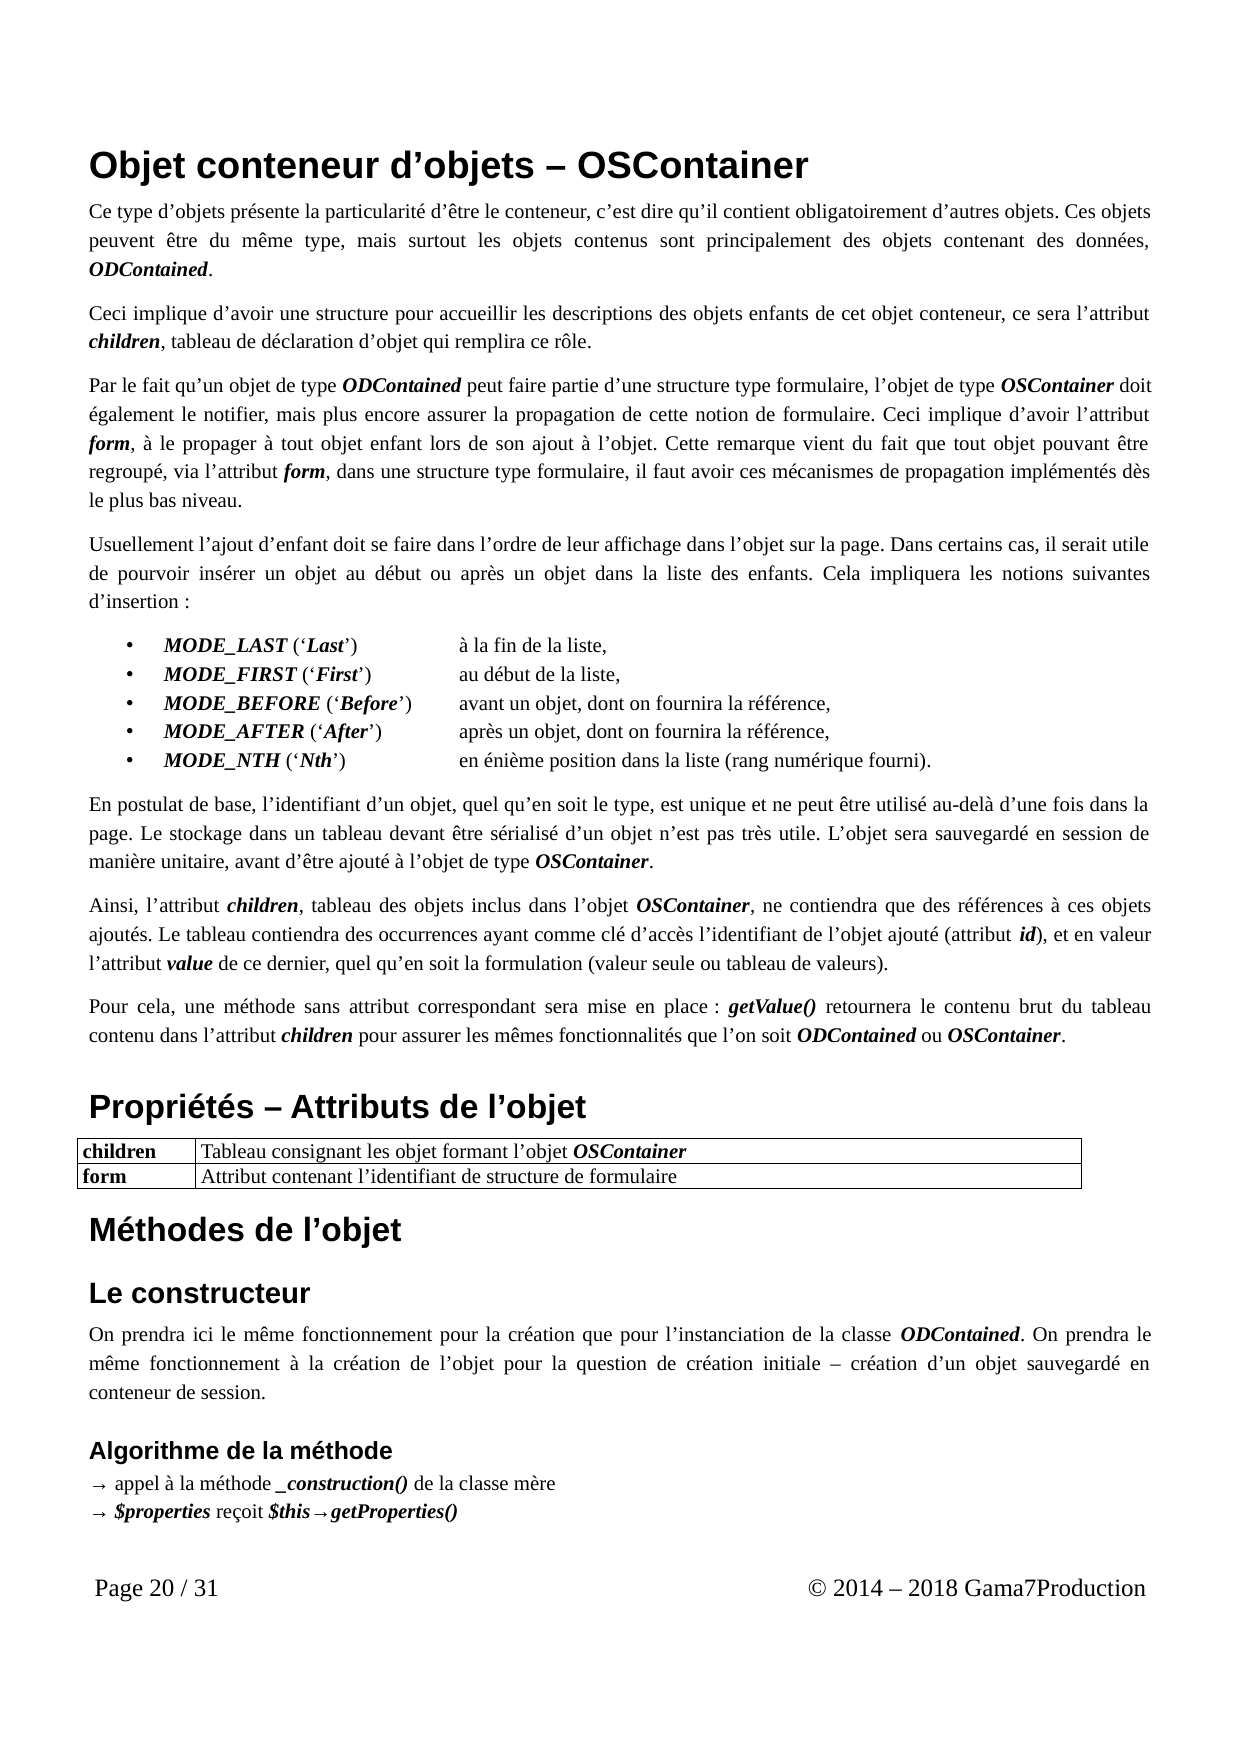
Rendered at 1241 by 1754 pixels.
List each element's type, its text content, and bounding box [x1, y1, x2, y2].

text En postulat de base, l’identifiant d’un objet, quel qu’en soit le type, est unique et ne peut être utilisé au-delà d’une fois dans la page. Le stockage dans un tableau devant être sérialisé d’un objet n’est pas très utile. L’objet sera sauvegardé en session de manière unitaire, avant d’être ajouté à l’objet de type OSContainer. [88, 792, 1152, 873]
text → $properties reçoit $this→getProperties() [88, 1499, 1152, 1523]
subtitle Objet conteneur d’objets – OSContainer [88, 143, 1152, 187]
subtitle Le constructeur [88, 1276, 1152, 1310]
text Pour cela, une méthode sans attribut correspondant sera mise en place : getValue() retournera le contenu brut du tableau contenu dans l’attribut children pour assurer les mêmes fonctionnalités que l’on soit ODContained ou OSContainer. [88, 994, 1152, 1047]
text Ceci implique d’avoir une structure pour accueillir les descriptions des objets enfants de cet objet conteneur, ce sera l’attribut children, tableau de déclaration d’objet qui remplira ce rôle. [88, 300, 1152, 353]
text Usuellement l’ajout d’enfant doit se faire dans l’ordre de leur affichage dans l’objet sur la page. Dans certains cas, il serait utile de pourvoir insérer un objet au début ou après un objet dans la liste des enfants. Cela impliquera les notions suivantes d’insertion : [88, 532, 1152, 613]
text → appel à la méthode _construction() de la classe mère [88, 1471, 1152, 1495]
table_cell form [78, 1164, 195, 1188]
table_header Tableau consignant les objet formant l’objet OSContainer [196, 1139, 1081, 1163]
text Ainsi, l’attribut children, tableau des objets inclus dans l’objet OSContainer, ne contiendra que des références à ces objets ajoutés. Le tableau contiendra des occurrences ayant comme clé d’accès l’identifiant de l’objet ajouté (attribut id), et en valeur l’attribut value de ce dernier, quel qu’en soit la formulation (valeur seule ou tableau de valeurs). [88, 893, 1152, 974]
list MODE_FIRST (‘First’) au début de la liste, [126, 662, 1152, 686]
text Par le fait qu’un objet de type ODContained peut faire partie d’une structure type formulaire, l’objet de type OSContainer doit également le notifier, mais plus encore assurer la propagation de cette notion de formulaire. Ceci implique d’avoir l’attribut form, à le propager à tout objet enfant lors de son ajout à l’objet. Cette remarque vient du fait que tout objet pouvant être regroupé, via l’attribut form, dans une structure type formulaire, il faut avoir ces mécanismes de propagation implémentés dès le plus bas niveau. [88, 373, 1152, 512]
text Ce type d’objets présente la particularité d’être le conteneur, c’est dire qu’il contient obligatoirement d’autres objets. Ces objets peuvent être du même type, mais surtout les objets contenus sont principalement des objets contenant des données, ODContained. [88, 199, 1152, 281]
list MODE_BEFORE (‘Before’) avant un objet, dont on fournira la référence, [126, 690, 1152, 714]
table_header children [78, 1139, 195, 1163]
subtitle Algorithme de la méthode [88, 1436, 1152, 1464]
subtitle Méthodes de l’objet [88, 1210, 1152, 1249]
list MODE_LAST (‘Last’) à la fin de la liste, [126, 633, 1152, 657]
text On prendra ici le même fonctionnement pour la création que pour l’instanciation de la classe ODContained. On prendra le même fonctionnement à la création de l’objet pour la question de création initiale – création d’un objet sauvegardé en conteneur de session. [88, 1322, 1152, 1404]
table_cell Attribut contenant l’identifiant de structure de formulaire [196, 1164, 1081, 1188]
list MODE_AFTER (‘After’) après un objet, dont on fournira la référence, [126, 719, 1152, 743]
list MODE_NTH (‘Nth’) en énième position dans la liste (rang numérique fourni). [126, 748, 1152, 772]
subtitle Propriétés – Attributs de l’objet [88, 1087, 1152, 1126]
